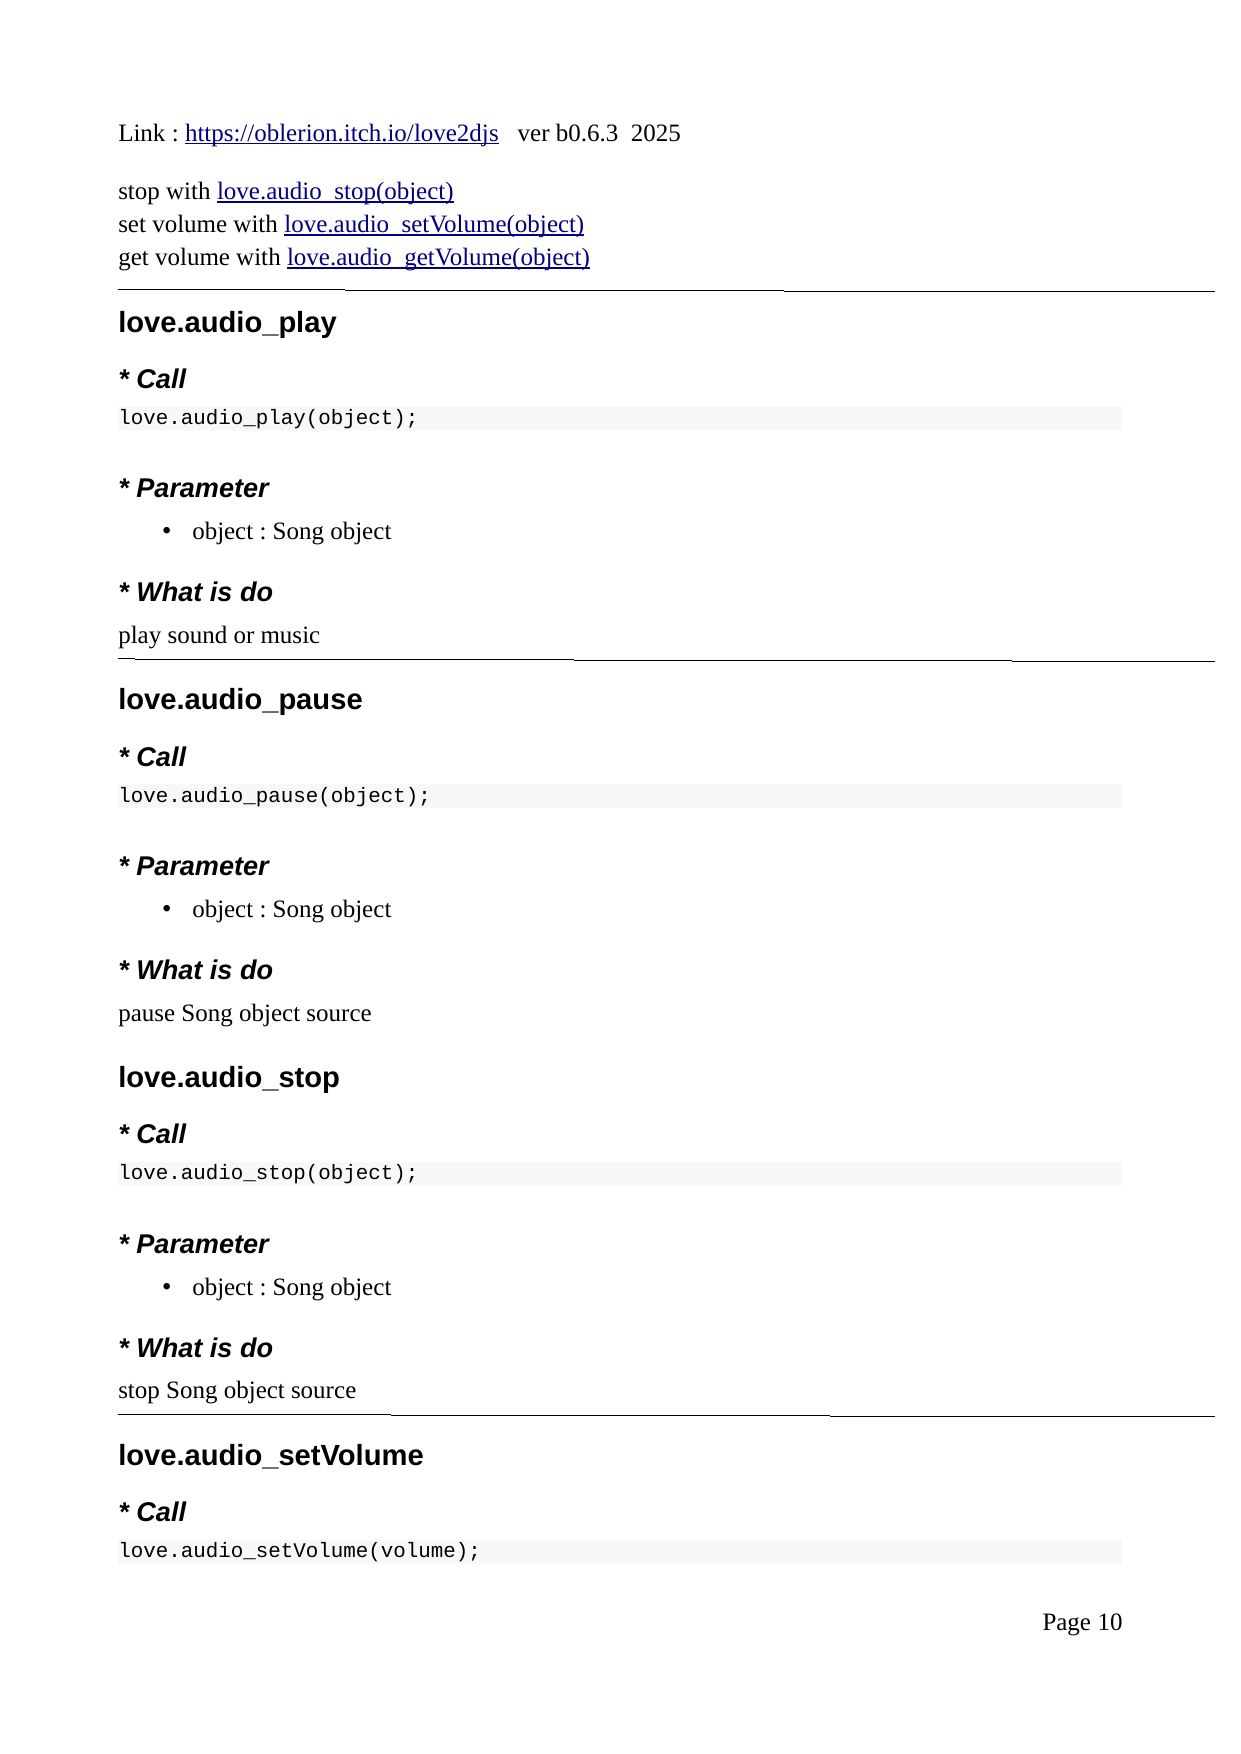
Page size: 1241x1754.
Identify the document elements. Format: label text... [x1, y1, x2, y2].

subtitle * Call [118, 363, 1122, 394]
subtitle * What is do [118, 954, 1122, 985]
text love.audio_pause(object); [118, 784, 1122, 808]
subtitle love.audio_setVolume [118, 1438, 1122, 1471]
subtitle love.audio_pause [118, 682, 1122, 716]
text stop Song object source [118, 1376, 1122, 1404]
list object : Song object [162, 894, 1122, 923]
subtitle * What is do [118, 576, 1122, 608]
subtitle * Call [118, 1118, 1122, 1150]
text stop with love.audio_stop(object) set volume with love.audio_setVolume(object) get volume with love.audio_getVolume(object) [118, 176, 1122, 271]
text love.audio_play(object); [118, 407, 1122, 431]
subtitle * Parameter [118, 472, 1122, 504]
subtitle * Parameter [118, 850, 1122, 881]
subtitle love.audio_play [118, 304, 1122, 338]
list object : Song object [162, 1272, 1122, 1300]
subtitle * Parameter [118, 1228, 1122, 1259]
text pause Song object source [118, 998, 1122, 1027]
subtitle love.audio_stop [118, 1060, 1122, 1093]
text love.audio_setVolume(volume); [118, 1540, 1122, 1564]
list object : Song object [162, 516, 1122, 545]
text play sound or music [118, 620, 1122, 649]
subtitle * Call [118, 741, 1122, 772]
subtitle * What is do [118, 1332, 1122, 1363]
text love.audio_stop(object); [118, 1162, 1122, 1186]
subtitle * Call [118, 1496, 1122, 1527]
